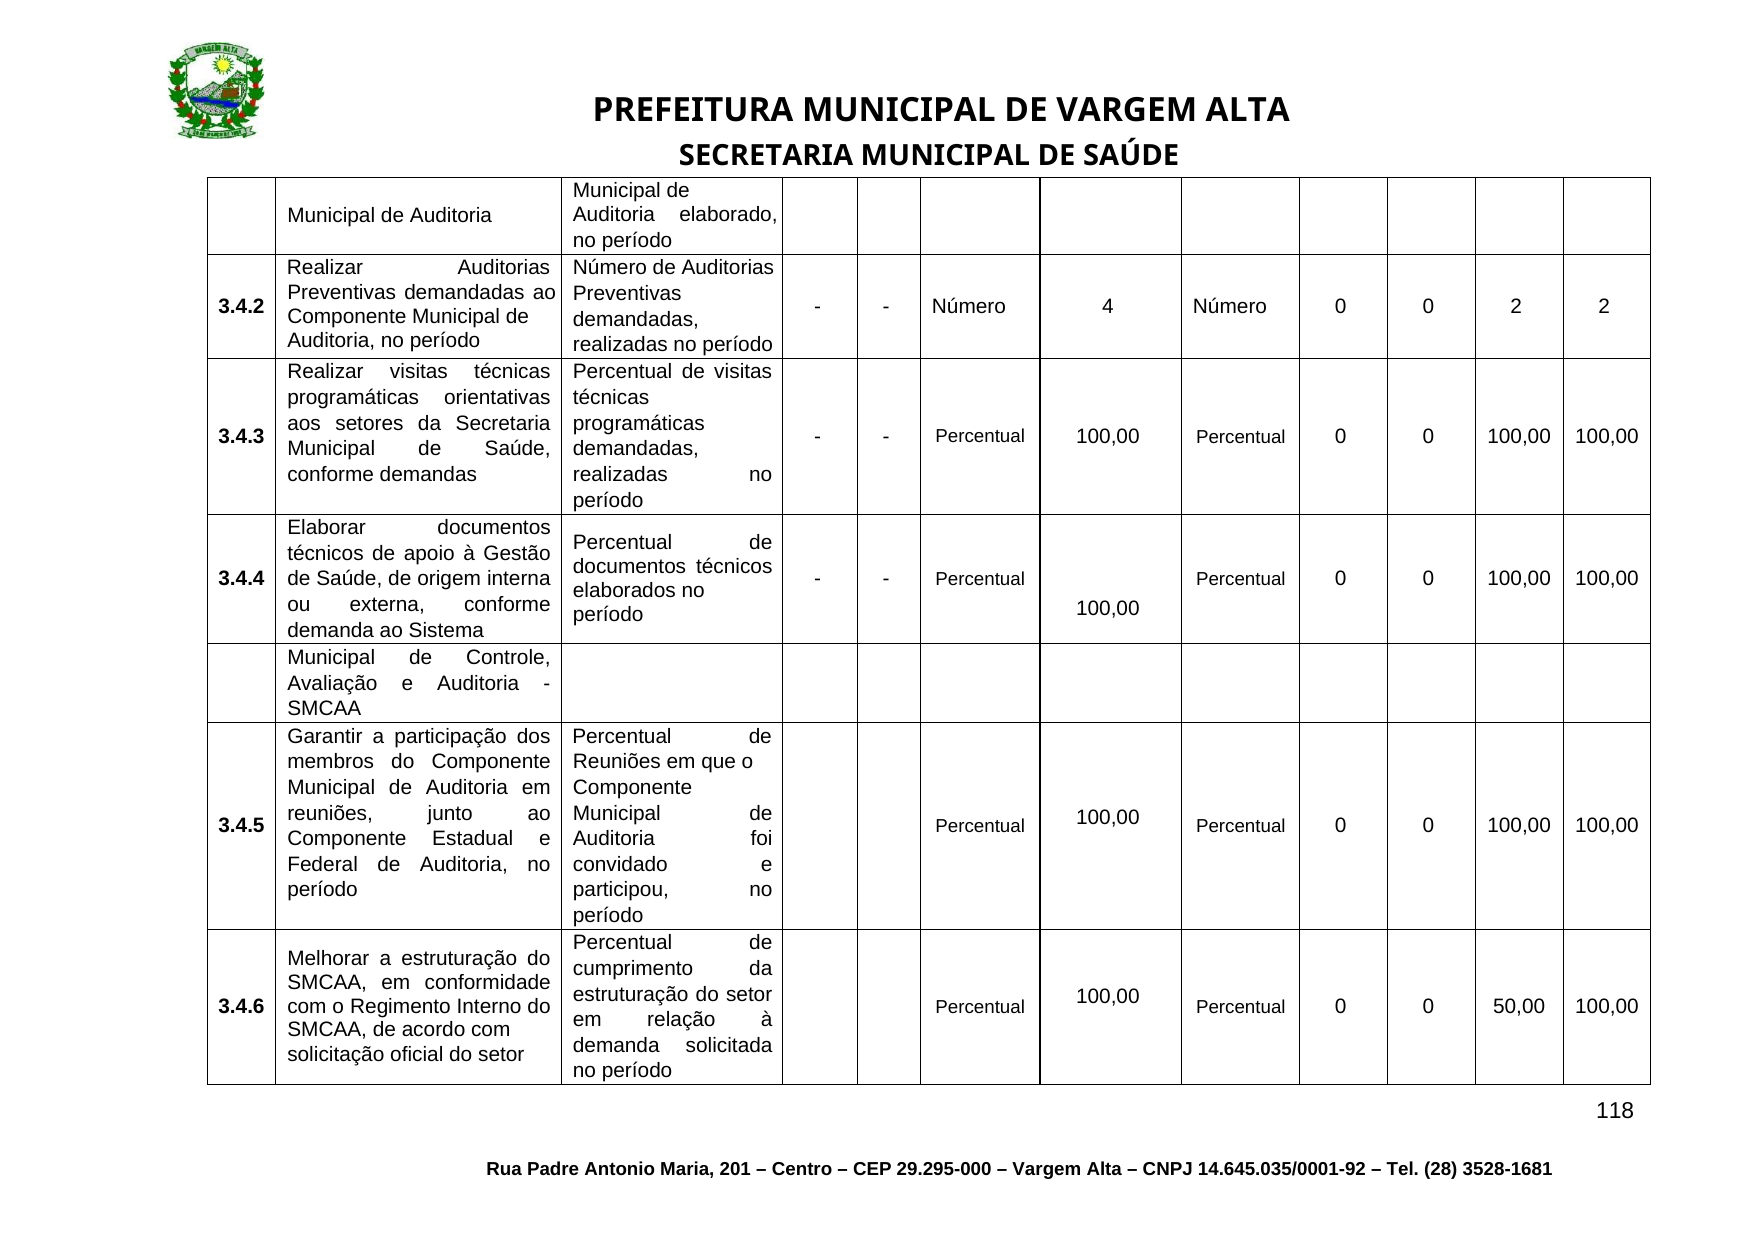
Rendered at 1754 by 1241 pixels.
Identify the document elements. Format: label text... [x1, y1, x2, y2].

table_cell 0 [1388, 723, 1475, 929]
table_cell [783, 930, 857, 1084]
table_cell - [783, 255, 857, 358]
table_cell - [783, 359, 857, 513]
table_cell Percentual [921, 359, 1039, 513]
table_cell - [858, 515, 920, 643]
table_cell Realizar visitas técnicas programáticas orientativas aos setores da Secretaria Municipal de Saúde, conforme demandas [276, 359, 561, 513]
table_cell Número de Auditorias Preventivas demandadas, realizadas no período [562, 255, 782, 358]
table_cell [208, 644, 275, 722]
table_cell 100,00 [1041, 359, 1181, 513]
table_cell Percentual [1182, 930, 1299, 1084]
table_cell Percentual [921, 515, 1039, 643]
table_cell - [858, 359, 920, 513]
table_cell [562, 644, 782, 722]
table_cell Percentual de Reuniões em que o Componente Municipal de Auditoria foi convidado e participou, no período [562, 723, 782, 929]
table_cell - [783, 178, 857, 254]
table_cell 0 [1388, 359, 1475, 513]
table_cell Percentual de documentos técnicos elaborados no período [562, 515, 782, 643]
table_cell [1388, 178, 1475, 254]
table_cell Percentual [921, 723, 1039, 929]
table_cell 3.4.5 [208, 723, 275, 929]
table_cell [1041, 644, 1181, 722]
table_cell [1476, 644, 1563, 722]
table_cell [208, 178, 275, 254]
table_cell Percentual [1182, 359, 1299, 513]
table_cell Garantir a participação dos membros do Componente Municipal de Auditoria em reuniões, junto ao Componente Estadual e Federal de Auditoria, no período [276, 723, 561, 929]
table_cell [921, 644, 1039, 722]
table_cell 0 [1388, 930, 1475, 1084]
table_cell [858, 930, 920, 1084]
table_cell Realizar Auditorias Preventivas demandadas ao Componente Municipal de Auditoria, no período [276, 255, 561, 358]
table_cell 4 [1041, 255, 1181, 358]
table_cell 100,00 [1476, 515, 1563, 643]
table_cell Número [1182, 255, 1299, 358]
table_cell - [783, 515, 857, 643]
table_cell 0 [1300, 515, 1387, 643]
table_cell 0 [1300, 930, 1387, 1084]
table_cell [858, 723, 920, 929]
table_cell 2 [1564, 255, 1650, 358]
table_cell 0 [1300, 723, 1387, 929]
table_cell [783, 644, 857, 722]
table_cell Percentual [921, 930, 1039, 1084]
table_cell [1041, 178, 1181, 254]
table_cell [1182, 178, 1299, 254]
table_cell Melhorar a estruturação do SMCAA, em conformidade com o Regimento Interno do SMCAA, de acordo com solicitação oficial do setor [276, 930, 561, 1084]
table_cell [1564, 644, 1650, 722]
table_cell 3.4.6 [208, 930, 275, 1084]
table_cell 0 [1388, 515, 1475, 643]
table_cell 0 [1300, 359, 1387, 513]
table_cell Municipal de Auditoria [276, 178, 561, 254]
table_cell 100,00 [1041, 930, 1181, 1084]
table_cell [1564, 178, 1650, 254]
table_cell 2 [1476, 255, 1563, 358]
table_cell - [858, 178, 920, 254]
table_cell 100,00 [1476, 723, 1563, 929]
table_cell Percentual de cumprimento da estruturação do setor em relação à demanda solicitada no período [562, 930, 782, 1084]
table_cell [858, 644, 920, 722]
table_cell 50,00 [1476, 930, 1563, 1084]
table_cell [1300, 178, 1387, 254]
table_cell [1182, 644, 1299, 722]
table_cell 0 [1388, 255, 1475, 358]
table_cell [783, 723, 857, 929]
table_cell [1476, 178, 1563, 254]
table_cell 100,00 [1564, 515, 1650, 643]
table_cell 3.4.4 [208, 515, 275, 643]
table_cell [1300, 644, 1387, 722]
table_cell Percentual [1182, 723, 1299, 929]
table_cell - [858, 255, 920, 358]
table_cell 100,00 [1564, 723, 1650, 929]
table_cell Municipal de Controle, Avaliação e Auditoria - SMCAA [276, 644, 561, 722]
table_cell Número [921, 255, 1039, 358]
table_cell 100,00 [1564, 930, 1650, 1084]
table_cell Elaborar documentos técnicos de apoio à Gestão de Saúde, de origem interna ou externa, conforme demanda ao Sistema [276, 515, 561, 643]
table_cell [921, 178, 1039, 254]
table_cell Percentual de visitas técnicas programáticas demandadas, realizadas no período [562, 359, 782, 513]
table_cell 100,00 [1041, 515, 1181, 643]
table_cell 3.4.3 [208, 359, 275, 513]
table_cell 100,00 [1564, 359, 1650, 513]
table_cell Municipal de Auditoria elaborado, no período [562, 178, 782, 254]
table_cell 100,00 [1476, 359, 1563, 513]
table_cell Percentual [1182, 515, 1299, 643]
table_cell 0 [1300, 255, 1387, 358]
table_cell 100,00 [1041, 723, 1181, 929]
table_cell [1388, 644, 1475, 722]
table_cell 3.4.2 [208, 255, 275, 358]
